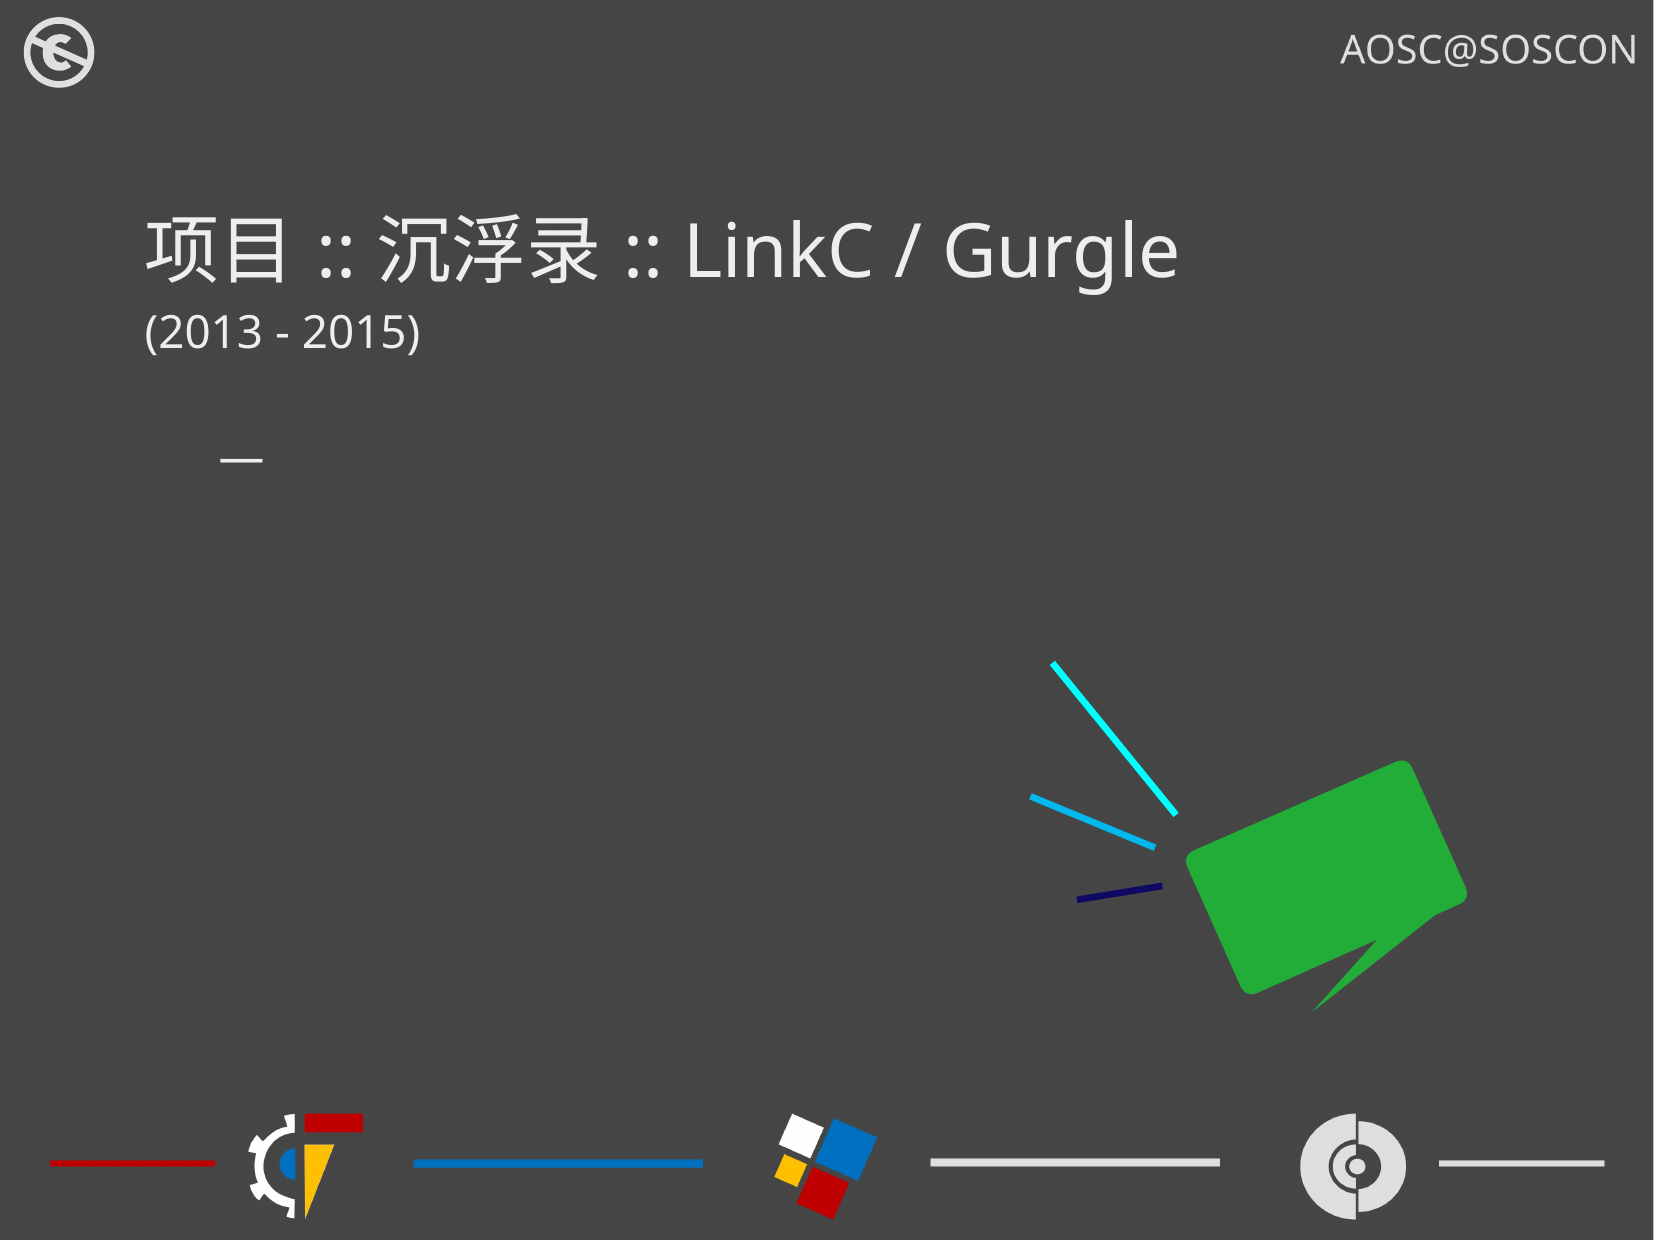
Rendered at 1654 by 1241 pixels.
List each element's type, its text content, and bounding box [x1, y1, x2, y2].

picture [0, 0, 1654, 1240]
text_box 项目::沉浮录:: LinkC / Gurgle (2013 - 2015) — [129, 183, 1536, 1028]
